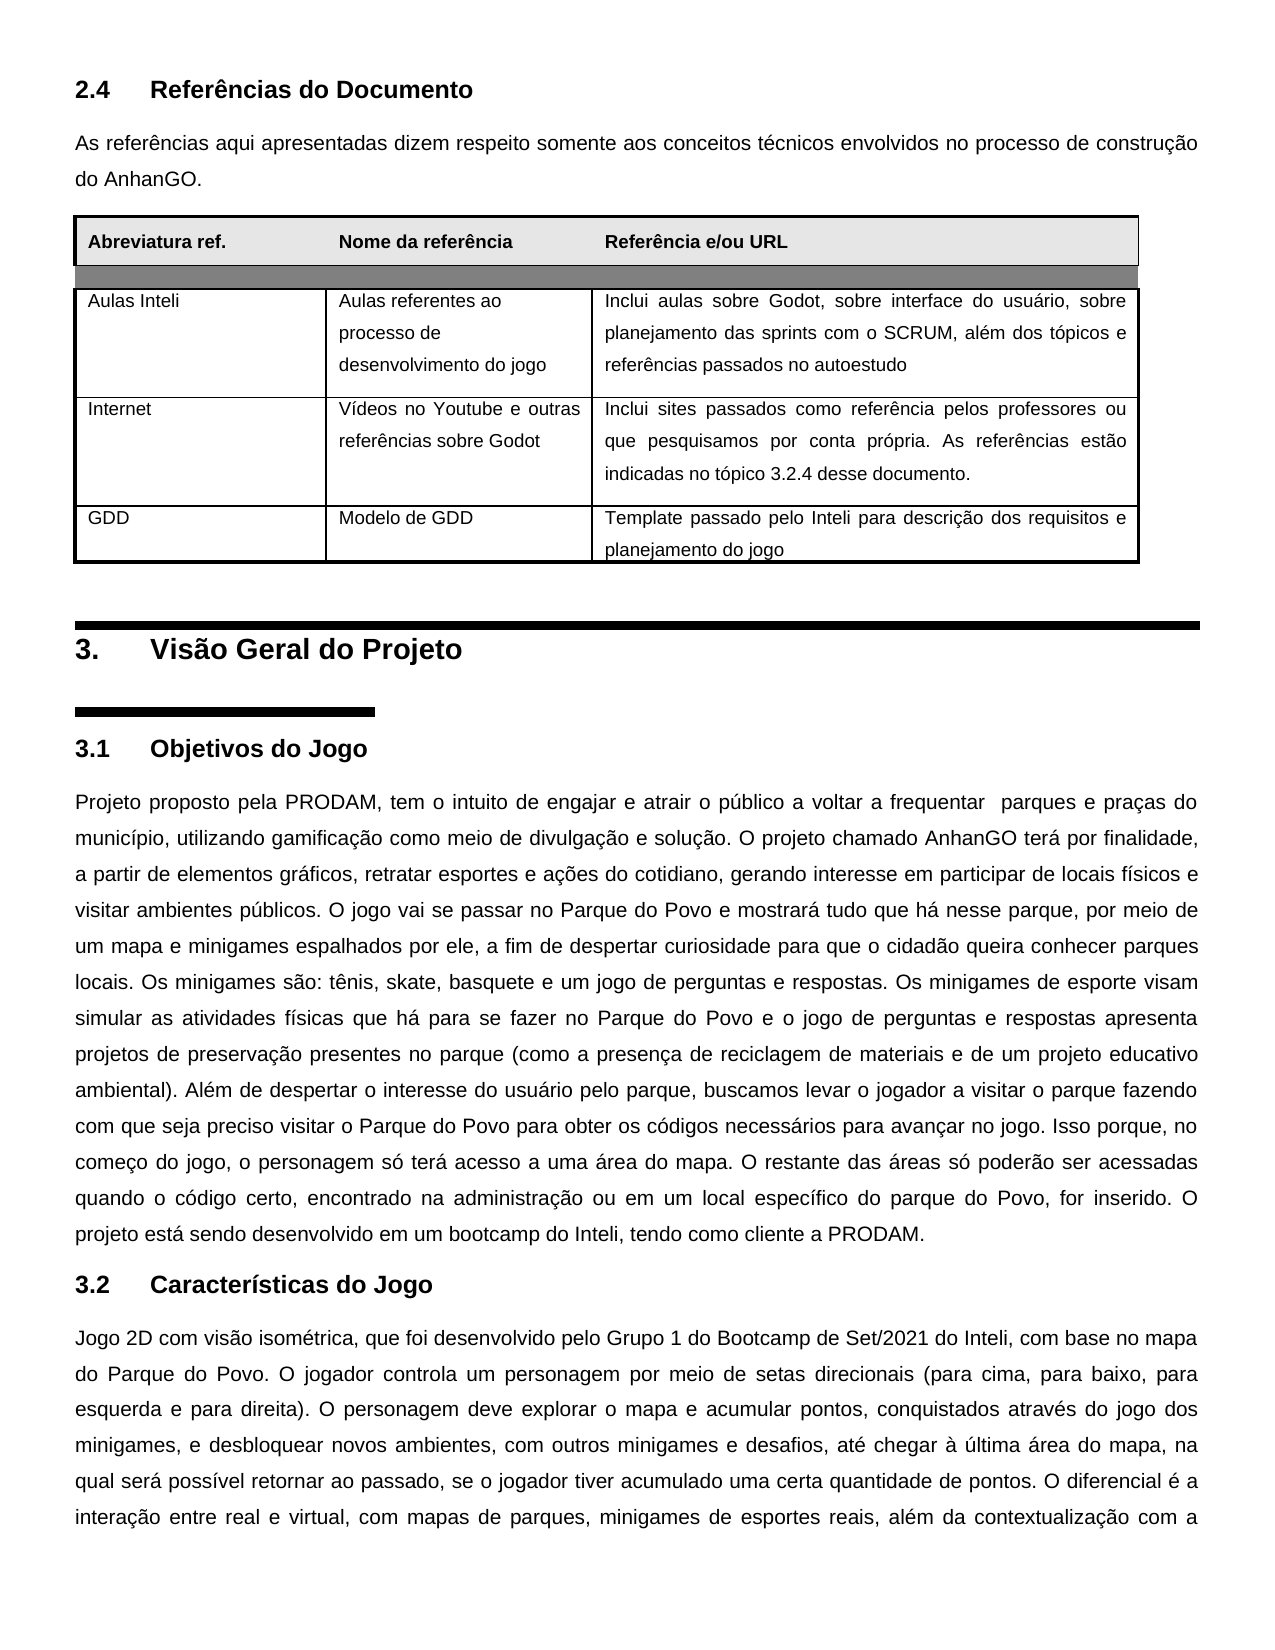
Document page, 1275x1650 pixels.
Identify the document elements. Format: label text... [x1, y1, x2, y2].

list Características do Jogo [75, 1270, 1200, 1298]
table_cell Template passado pelo Inteli para descrição dos requisitos e planejamento do jogo [593, 507, 1137, 560]
text As referências aqui apresentadas dizem respeito somente aos conceitos técnicos envolvidos no processo de construção do AnhanGO. [75, 131, 1200, 191]
table_cell [592, 266, 1138, 288]
table_cell [75, 266, 326, 288]
table_cell Internet [77, 398, 325, 505]
table_header Abreviatura ref. [77, 218, 326, 265]
list Referências do Documento [75, 75, 1200, 104]
table_cell GDD [77, 507, 325, 560]
list Objetivos do Jogo [75, 734, 1200, 763]
table_cell Vídeos no Youtube e outras referências sobre Godot [327, 398, 591, 505]
table_cell Inclui aulas sobre Godot, sobre interface do usuário, sobre planejamento das sprints com o SCRUM, além dos tópicos e referências passados no autoestudo [593, 290, 1137, 396]
text Projeto proposto pela PRODAM, tem o intuito de engajar e atrair o público a voltar a frequentar parques e praças do município, utilizando gamificação como meio de divulgação e solução. O projeto chamado AnhanGO terá por finalidade, a partir de elementos gráficos, retratar esportes e ações do cotidiano, gerando interesse em participar de locais físicos e visitar ambientes públicos. O jogo vai se passar no Parque do Povo e mostrará tudo que há nesse parque, por meio de um mapa e minigames espalhados por ele, a fim de despertar curiosidade para que o cidadão queira conhecer parques locais. Os minigames são: tênis, skate, basquete e um jogo de perguntas e respostas. Os minigames de esporte visam simular as atividades físicas que há para se fazer no Parque do Povo e o jogo de perguntas e respostas apresenta projetos de preservação presentes no parque (como a presença de reciclagem de materiais e de um projeto educativo ambiental). Além de despertar o interesse do usuário pelo parque, buscamos levar o jogador a visitar o parque fazendo com que seja preciso visitar o Parque do Povo para obter os códigos necessários para avançar no jogo. Isso porque, no começo do jogo, o personagem só terá acesso a uma área do mapa. O restante das áreas só poderão ser acessadas quando o código certo, encontrado na administração ou em um local específico do parque do Povo, for inserido. O projeto está sendo desenvolvido em um bootcamp do Inteli, tendo como cliente a PRODAM. [75, 790, 1200, 1245]
table_cell Aulas referentes ao processo de desenvolvimento do jogo [327, 290, 591, 396]
text Jogo 2D com visão isométrica, que foi desenvolvido pelo Grupo 1 do Bootcamp de Set/2021 do Inteli, com base no mapa do Parque do Povo. O jogador controla um personagem por meio de setas direcionais (para cima, para baixo, para esquerda e para direita). O personagem deve explorar o mapa e acumular pontos, conquistados através do jogo dos minigames, e desbloquear novos ambientes, com outros minigames e desafios, até chegar à última área do mapa, na qual será possível retornar ao passado, se o jogador tiver acumulado uma certa quantidade de pontos. O diferencial é a interação entre real e virtual, com mapas de parques, minigames de esportes reais, além da contextualização com a [75, 1325, 1200, 1529]
table_header Referência e/ou URL [592, 218, 1138, 265]
table_cell Aulas Inteli [77, 290, 325, 396]
table_header Nome da referência [326, 218, 592, 265]
table_cell Inclui sites passados como referência pelos professores ou que pesquisamos por conta própria. As referências estão indicadas no tópico 3.2.4 desse documento. [593, 398, 1137, 505]
list Visão Geral do Projeto [75, 630, 1200, 666]
table_cell [326, 266, 592, 288]
table_cell Modelo de GDD [327, 507, 591, 560]
